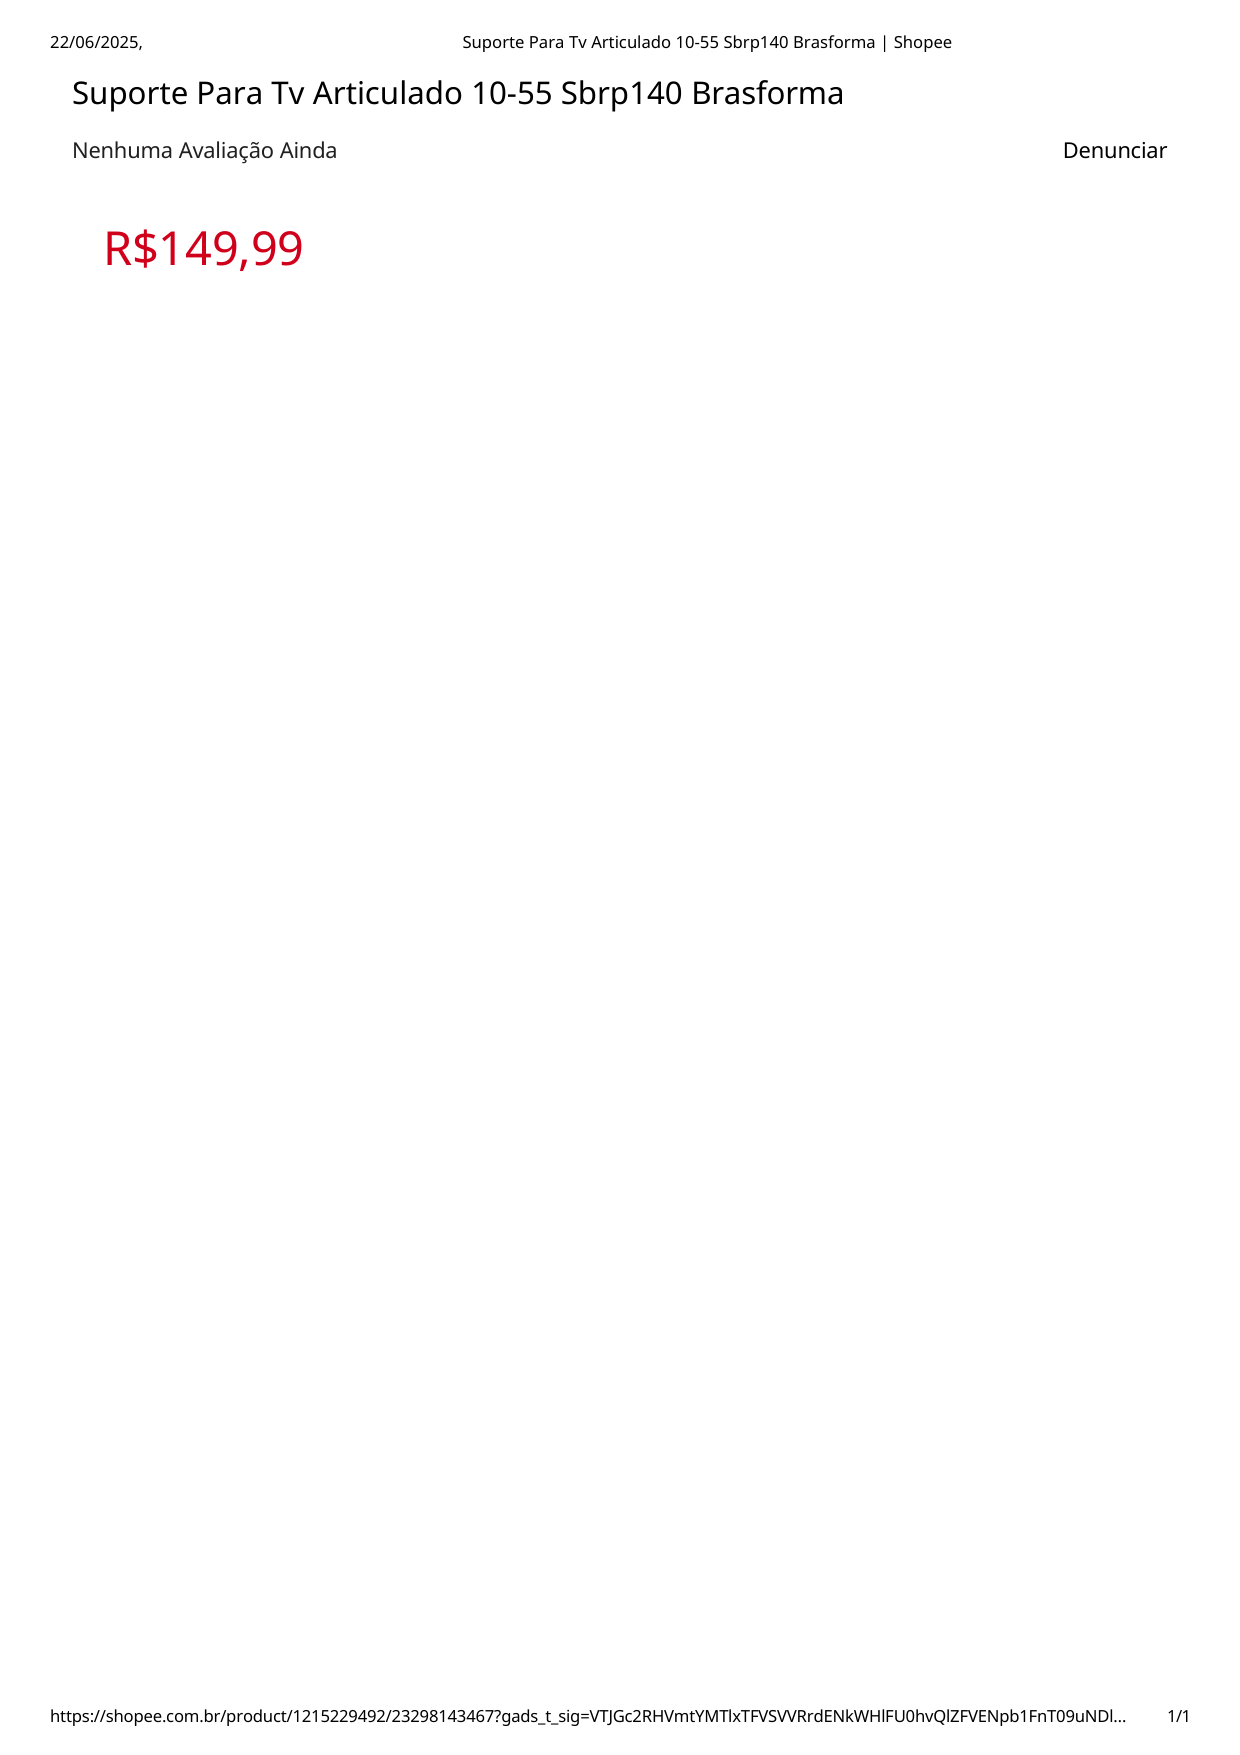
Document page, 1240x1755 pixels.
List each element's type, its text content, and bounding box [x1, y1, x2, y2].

text Nenhuma Avaliação Ainda Denunciar [72, 135, 1195, 164]
subtitle Suporte Para Tv Articulado 10-55 Sbrp140 Brasforma [72, 71, 1195, 113]
subtitle R$149,99 [103, 215, 1195, 279]
